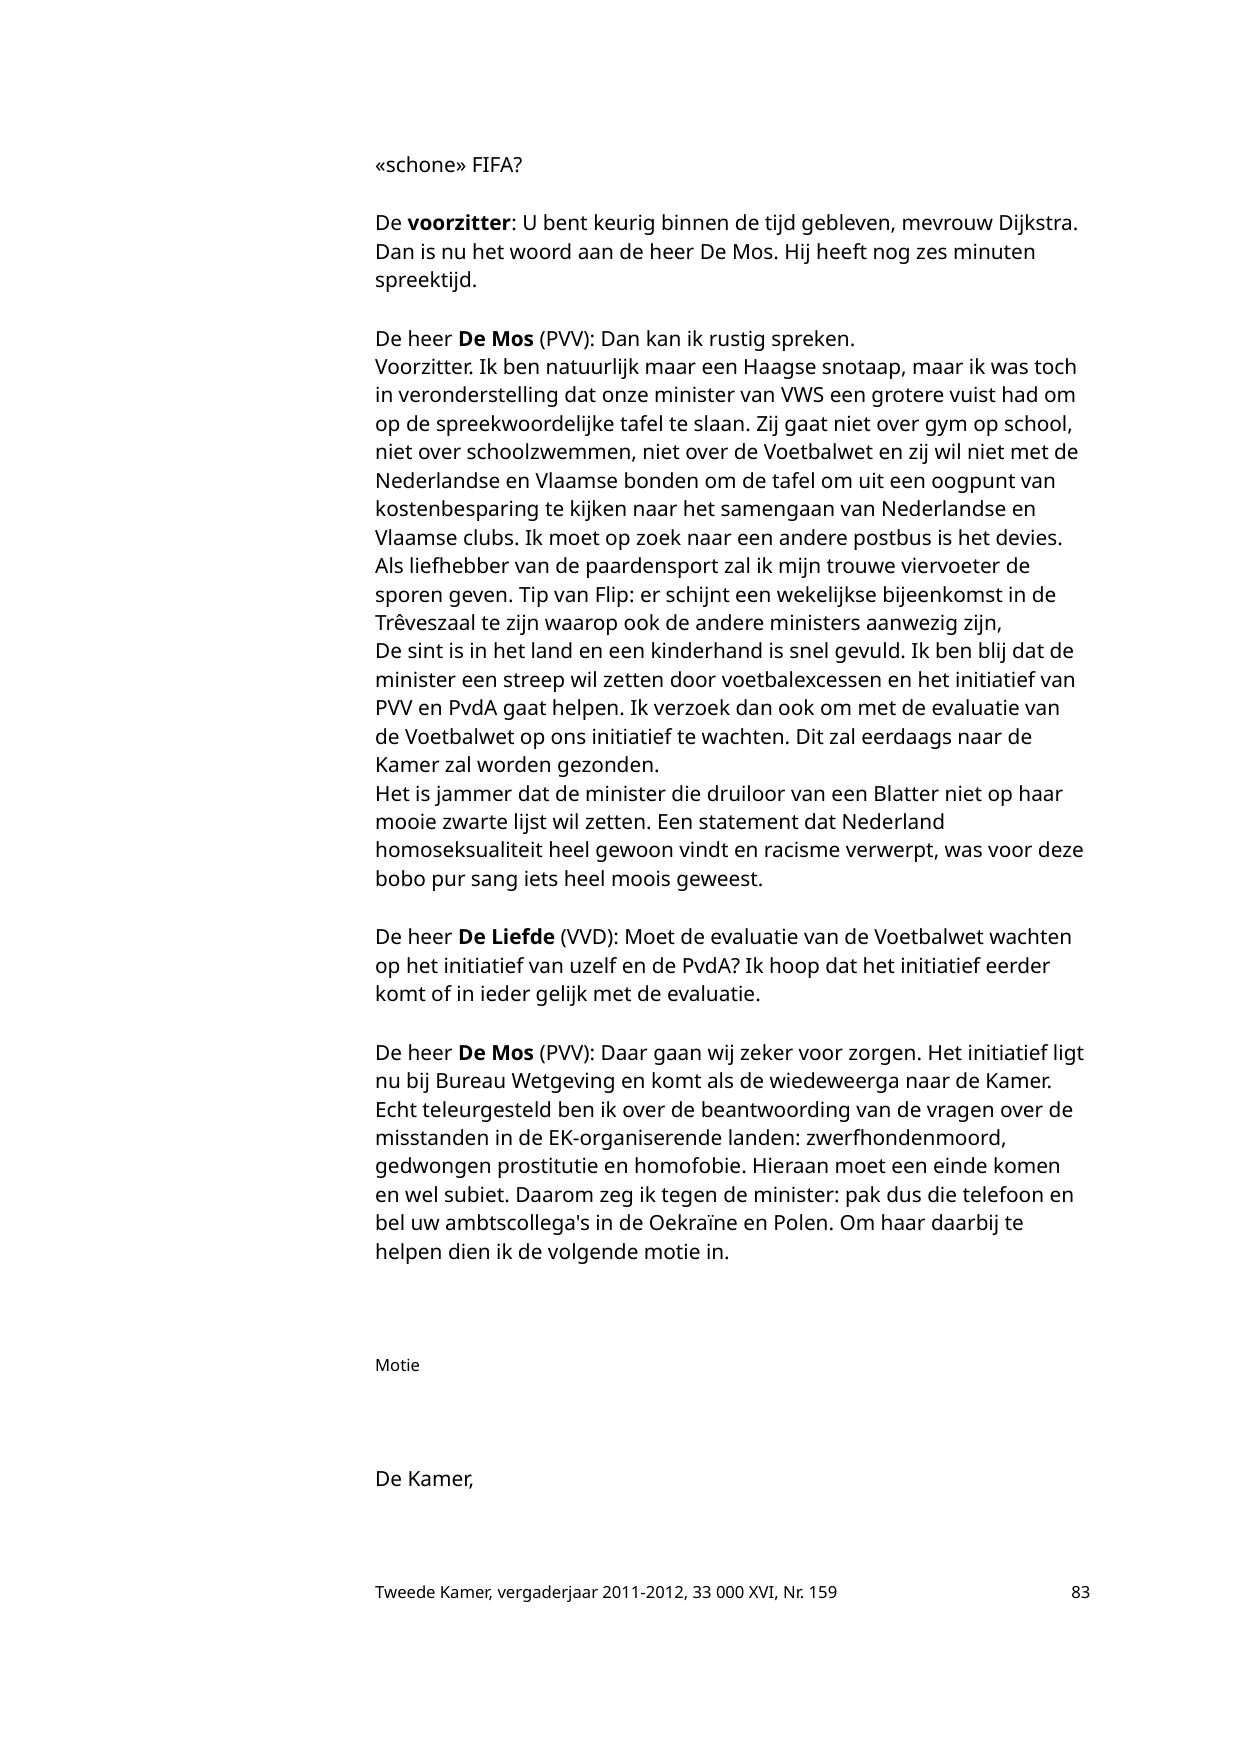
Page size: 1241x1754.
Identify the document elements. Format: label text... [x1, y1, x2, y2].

text De heer De Mos (PVV): Daar gaan wij zeker voor zorgen. Het initiatief ligt nu bij Bureau Wetgeving en komt als de wiedeweerga naar de Kamer. [375, 1038, 1090, 1095]
text De heer De Liefde (VVD): Moet de evaluatie van de Voetbalwet wachten op het initiatief van uzelf en de PvdA? Ik hoop dat het initiatief eerder komt of in ieder gelijk met de evaluatie. [375, 922, 1090, 1008]
text De sint is in het land en een kinderhand is snel gevuld. Ik ben blij dat de minister een streep wil zetten door voetbalexcessen en het initiatief van PVV en PvdA gaat helpen. Ik verzoek dan ook om met de evaluatie van de Voetbalwet op ons initiatief te wachten. Dit zal eerdaags naar de Kamer zal worden gezonden. [375, 637, 1090, 779]
text «schone» FIFA? [375, 150, 1090, 178]
table_header Motie [375, 1353, 1090, 1406]
text De heer De Mos (PVV): Dan kan ik rustig spreken. [375, 324, 1090, 352]
text Echt teleurgesteld ben ik over de beantwoording van de vragen over de misstanden in de EK-organiserende landen: zwerfhondenmoord, gedwongen prostitutie en homofobie. Hieraan moet een einde komen en wel subiet. Daarom zeg ik tegen de minister: pak dus die telefoon en bel uw ambtscollega's in de Oekraïne en Polen. Om haar daarbij te helpen dien ik de volgende motie in. [375, 1095, 1090, 1265]
text De voorzitter: U bent keurig binnen de tijd gebleven, mevrouw Dijkstra. Dan is nu het woord aan de heer De Mos. Hij heeft nog zes minuten spreektijd. [375, 208, 1090, 294]
text Voorzitter. Ik ben natuurlijk maar een Haagse snotaap, maar ik was toch in veronderstelling dat onze minister van VWS een grotere vuist had om op de spreekwoordelijke tafel te slaan. Zij gaat niet over gym op school, niet over schoolzwemmen, niet over de Voetbalwet en zij wil niet met de Nederlandse en Vlaamse bonden om de tafel om uit een oogpunt van kostenbesparing te kijken naar het samengaan van Nederlandse en Vlaamse clubs. Ik moet op zoek naar een andere postbus is het devies. Als liefhebber van de paardensport zal ik mijn trouwe viervoeter de sporen geven. Tip van Flip: er schijnt een wekelijkse bijeenkomst in de Trêveszaal te zijn waarop ook de andere ministers aanwezig zijn, [375, 352, 1090, 637]
text Het is jammer dat de minister die druiloor van een Blatter niet op haar mooie zwarte lijst wil zetten. Een statement dat Nederland homoseksualiteit heel gewoon vindt en racisme verwerpt, was voor deze bobo pur sang iets heel moois geweest. [375, 779, 1090, 892]
text De Kamer, [375, 1464, 1090, 1493]
